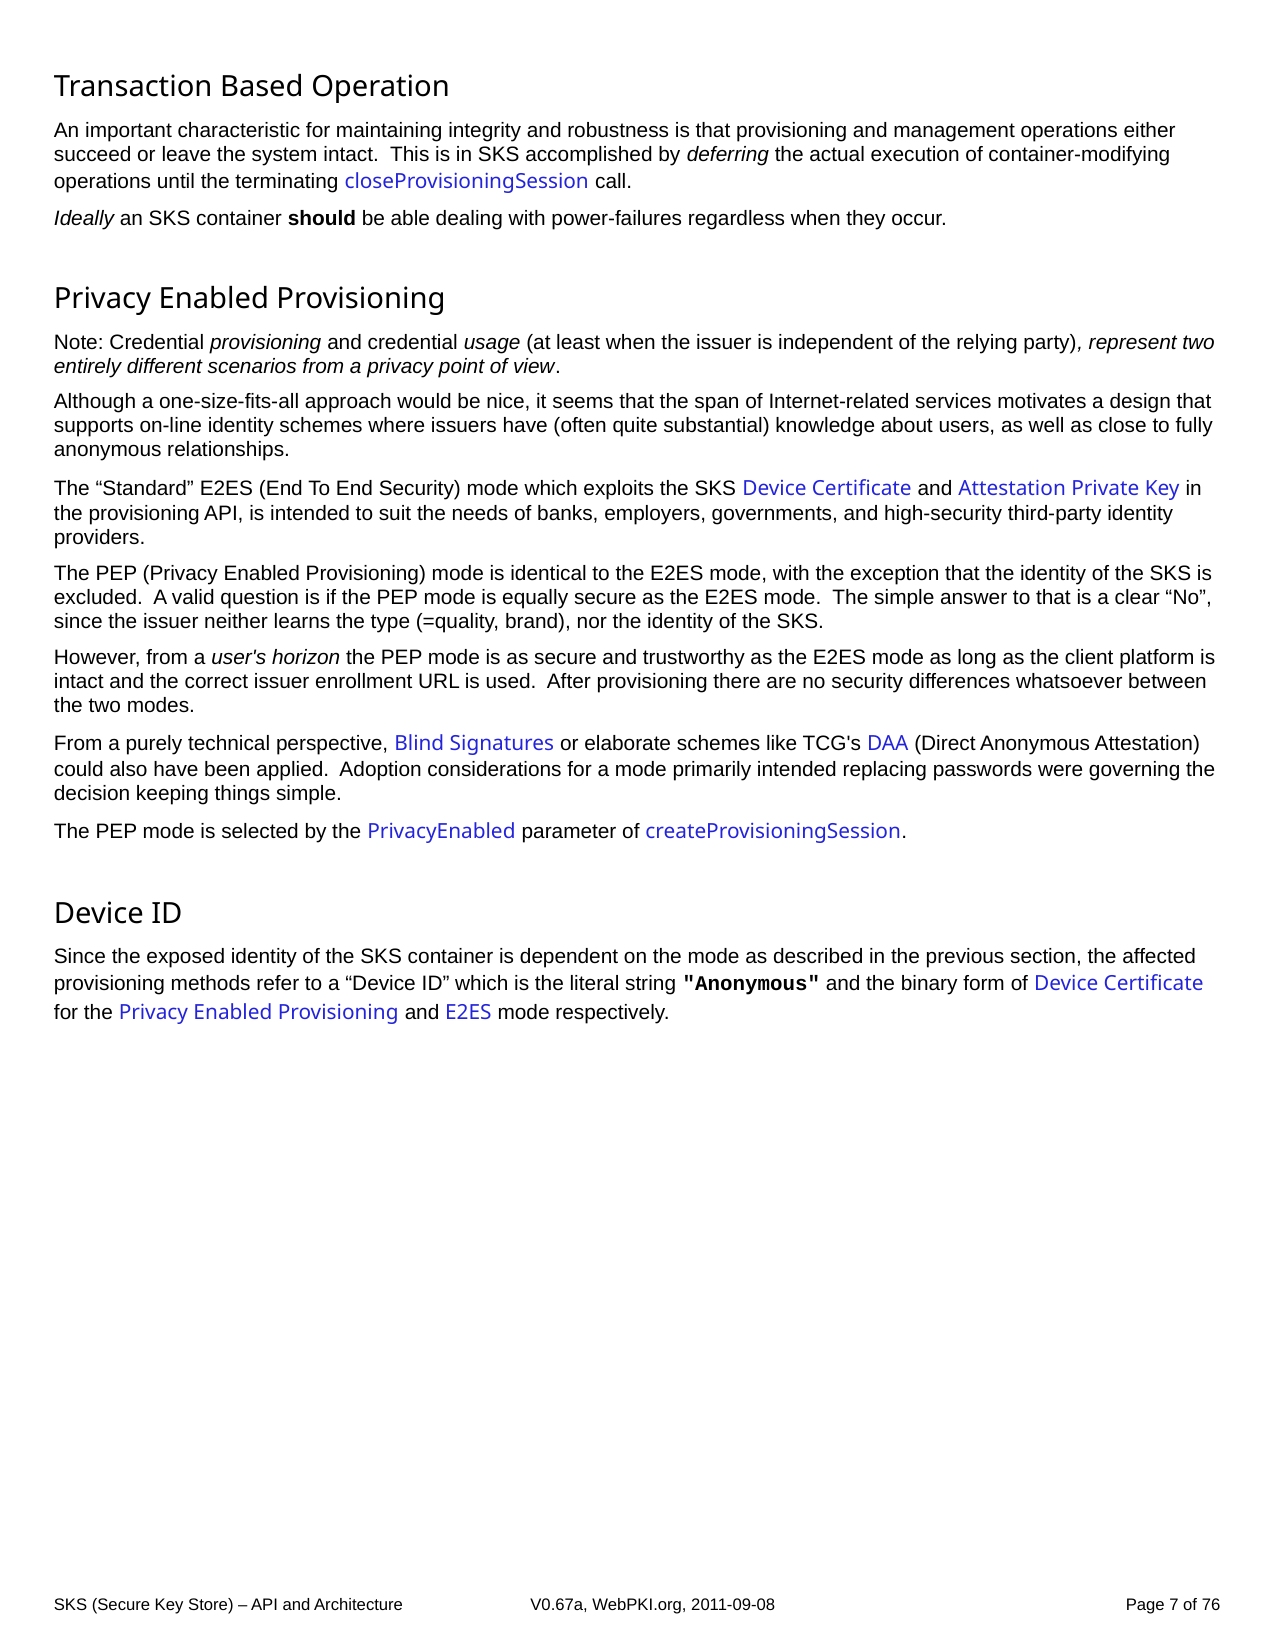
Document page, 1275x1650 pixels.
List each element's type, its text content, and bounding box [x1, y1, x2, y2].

subtitle Transaction Based Operation [54, 66, 1221, 105]
text Ideally an SKS container should be able dealing with power-failures regardless when they occur. [54, 206, 1221, 230]
text The PEP mode is selected by the PrivacyEnabled parameter of createProvisioningSession. [54, 816, 1221, 845]
text An important characteristic for maintaining integrity and robustness is that provisioning and management operations either succeed or leave the system intact. This is in SKS accomplished by deferring the actual execution of container-modifying operations until the terminating closeProvisioningSession call. [54, 118, 1221, 194]
subtitle Device ID [54, 892, 1221, 932]
text The “Standard” E2ES (End To End Security) mode which exploits the SKS Device Certificate and Attestation Private Key in the provisioning API, is intended to suit the needs of banks, employers, governments, and high-security third-party identity providers. [54, 473, 1221, 549]
text However, from a user's horizon the PEP mode is as secure and trustworthy as the E2ES mode as long as the client platform is intact and the correct issuer enrollment URL is used. After provisioning there are no security differences whatsoever between the two modes. [54, 644, 1221, 716]
text Note: Credential provisioning and credential usage (at least when the issuer is independent of the relying party), represent two entirely different scenarios from a privacy point of view. [54, 329, 1221, 377]
subtitle Privacy Enabled Provisioning [54, 277, 1221, 317]
text From a purely technical perspective, Blind Signatures or elaborate schemes like TCG's DAA (Direct Anonymous Attestation) could also have been applied. Adoption considerations for a mode primarily intended replacing passwords were governing the decision keeping things simple. [54, 728, 1221, 804]
text The PEP (Privacy Enabled Provisioning) mode is identical to the E2ES mode, with the exception that the identity of the SKS is excluded. A valid question is if the PEP mode is equally secure as the E2ES mode. The simple answer to that is a clear “No”, since the issuer neither learns the type (=quality, brand), nor the identity of the SKS. [54, 561, 1221, 633]
text Although a one-size-fits-all approach would be nice, it seems that the span of Internet-related services motivates a design that supports on-line identity schemes where issuers have (often quite substantial) knowledge about users, as well as close to fully anonymous relationships. [54, 389, 1221, 461]
text Since the exposed identity of the SKS container is dependent on the mode as described in the previous section, the affected provisioning methods refer to a “Device ID” which is the literal string "Anonymous" and the binary form of Device Certificate for the Privacy Enabled Provisioning and E2ES mode respectively. [54, 944, 1221, 1025]
